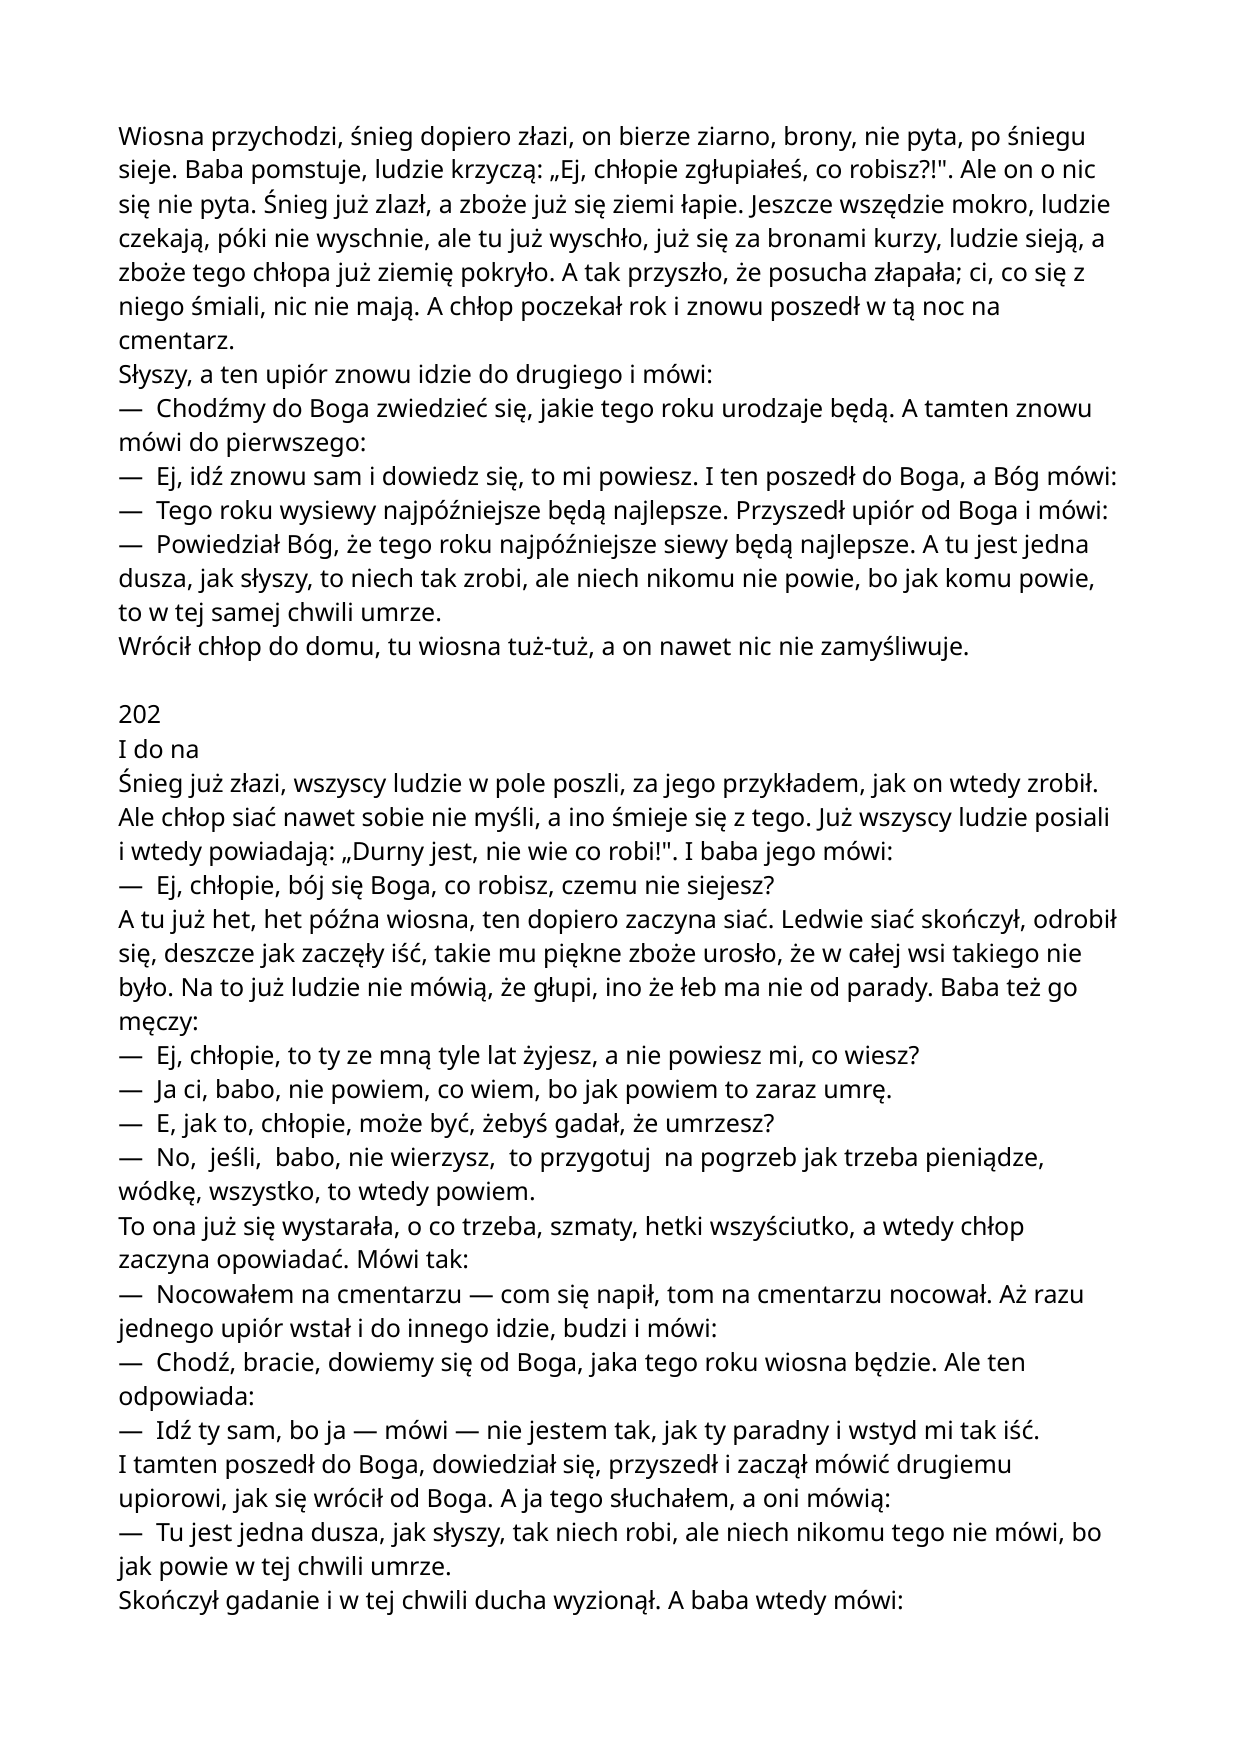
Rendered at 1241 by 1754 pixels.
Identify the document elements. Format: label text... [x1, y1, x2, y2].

text — E, jak to, chłopie, może być, żebyś gadał, że umrzesz? [118, 1106, 1122, 1140]
text — Powiedział Bóg, że tego roku najpóźniejsze siewy będą najlepsze. A tu jest jedna dusza, jak słyszy, to niech tak zrobi, ale niech nikomu nie powie, bo jak komu powie, to w tej samej chwili umrze. [118, 527, 1122, 629]
text To ona już się wystarała, o co trzeba, szmaty, hetki wszyściutko, a wtedy chłop zaczyna opowiadać. Mówi tak: [118, 1208, 1122, 1276]
text — Ja ci, babo, nie powiem, co wiem, bo jak powiem to zaraz umrę. [118, 1072, 1122, 1106]
text I tamten poszedł do Boga, dowiedział się, przyszedł i zaczął mówić drugiemu upiorowi, jak się wrócił od Boga. A ja tego słuchałem, a oni mówią: [118, 1447, 1122, 1515]
text — Idź ty sam, bo ja — mówi — nie jestem tak, jak ty paradny i wstyd mi tak iść. [118, 1412, 1122, 1447]
text Wiosna przychodzi, śnieg dopiero złazi, on bierze ziarno, brony, nie pyta, po śniegu sieje. Baba pomstuje, ludzie krzyczą: „Ej, chłopie zgłupiałeś, co robisz?!". Ale on o nic się nie pyta. Śnieg już zlazł, a zboże już się ziemi łapie. Jeszcze wszędzie mokro, ludzie czekają, póki nie wyschnie, ale tu już wyschło, już się za bronami kurzy, ludzie sieją, a zboże tego chłopa już ziemię pokryło. A tak przyszło, że posucha złapała; ci, co się z niego śmiali, nic nie mają. A chłop poczekał rok i znowu poszedł w tą noc na cmentarz. [118, 118, 1122, 357]
text A tu już het, het późna wiosna, ten dopiero zaczyna siać. Ledwie siać skończył, odrobił się, deszcze jak zaczęły iść, takie mu piękne zboże urosło, że w całej wsi takiego nie było. Na to już ludzie nie mówią, że głupi, ino że łeb ma nie od parady. Baba też go męczy: [118, 902, 1122, 1038]
text — Tego roku wysiewy najpóźniejsze będą najlepsze. Przyszedł upiór od Boga i mówi: [118, 493, 1122, 527]
text 202 [118, 697, 1122, 731]
text — Tu jest jedna dusza, jak słyszy, tak niech robi, ale niech nikomu tego nie mówi, bo jak powie w tej chwili umrze. [118, 1515, 1122, 1583]
text — Nocowałem na cmentarzu — com się napił, tom na cmentarzu nocował. Aż razu jednego upiór wstał i do innego idzie, budzi i mówi: [118, 1276, 1122, 1344]
text Śnieg już złazi, wszyscy ludzie w pole poszli, za jego przykładem, jak on wtedy zrobił. Ale chłop siać nawet sobie nie myśli, a ino śmieje się z tego. Już wszyscy ludzie posiali i wtedy powiadają: „Durny jest, nie wie co robi!". I baba jego mówi: [118, 765, 1122, 867]
text Wrócił chłop do domu, tu wiosna tuż-tuż, a on nawet nic nie zamyśliwuje. [118, 629, 1122, 663]
text Słyszy, a ten upiór znowu idzie do drugiego i mówi: [118, 357, 1122, 391]
text — Ej, chłopie, bój się Boga, co robisz, czemu nie siejesz? [118, 867, 1122, 902]
text Skończył gadanie i w tej chwili ducha wyzionął. A baba wtedy mówi: [118, 1583, 1122, 1617]
text — Ej, idź znowu sam i dowiedz się, to mi powiesz. I ten poszedł do Boga, a Bóg mówi: [118, 459, 1122, 493]
text I do na [118, 731, 1122, 765]
text — No, jeśli, babo, nie wierzysz, to przygotuj na pogrzeb jak trzeba pieniądze, wódkę, wszystko, to wtedy powiem. [118, 1140, 1122, 1208]
text — Chodźmy do Boga zwiedzieć się, jakie tego roku urodzaje będą. A tamten znowu mówi do pierwszego: [118, 391, 1122, 459]
text — Chodź, bracie, dowiemy się od Boga, jaka tego roku wiosna będzie. Ale ten odpowiada: [118, 1344, 1122, 1412]
text — Ej, chłopie, to ty ze mną tyle lat żyjesz, a nie powiesz mi, co wiesz? [118, 1038, 1122, 1072]
